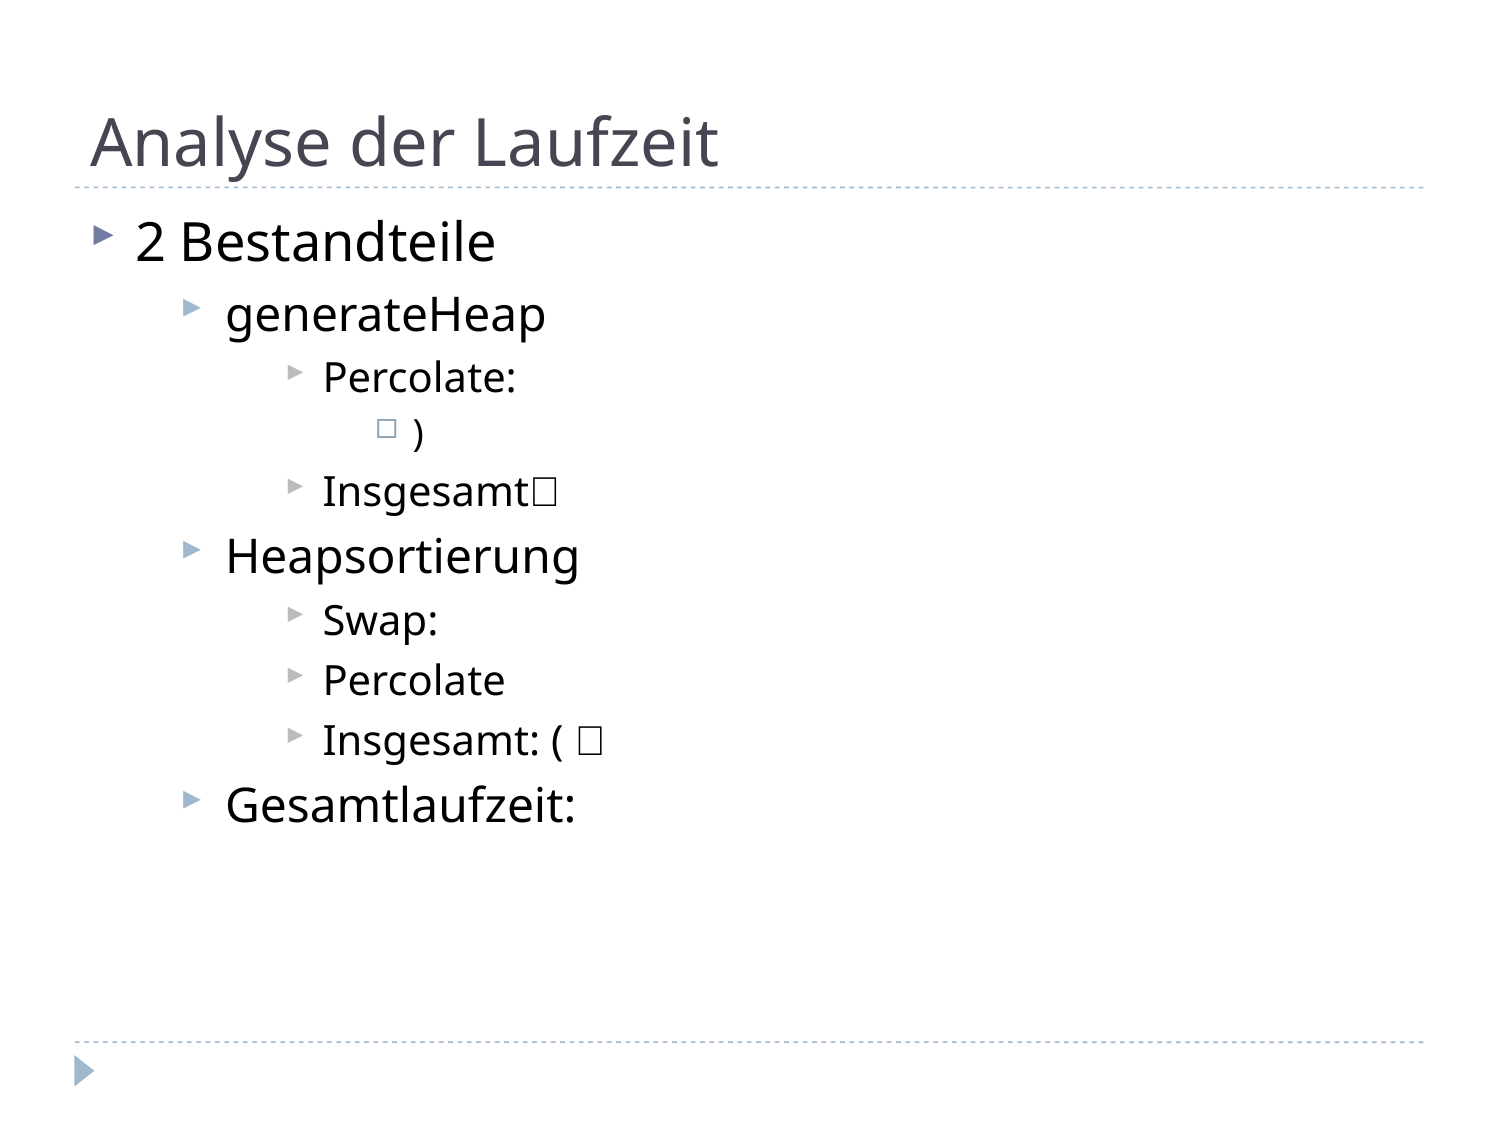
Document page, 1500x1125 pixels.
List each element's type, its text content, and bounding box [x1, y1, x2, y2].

title Analyse der Laufzeit [75, 24, 1426, 188]
list 2 Bestandteile generateHeap Percolate: ) Insgesamt Heapsortierung Swap: Percolate Insgesamt: (  Gesamtlaufzeit: [75, 200, 1426, 1011]
